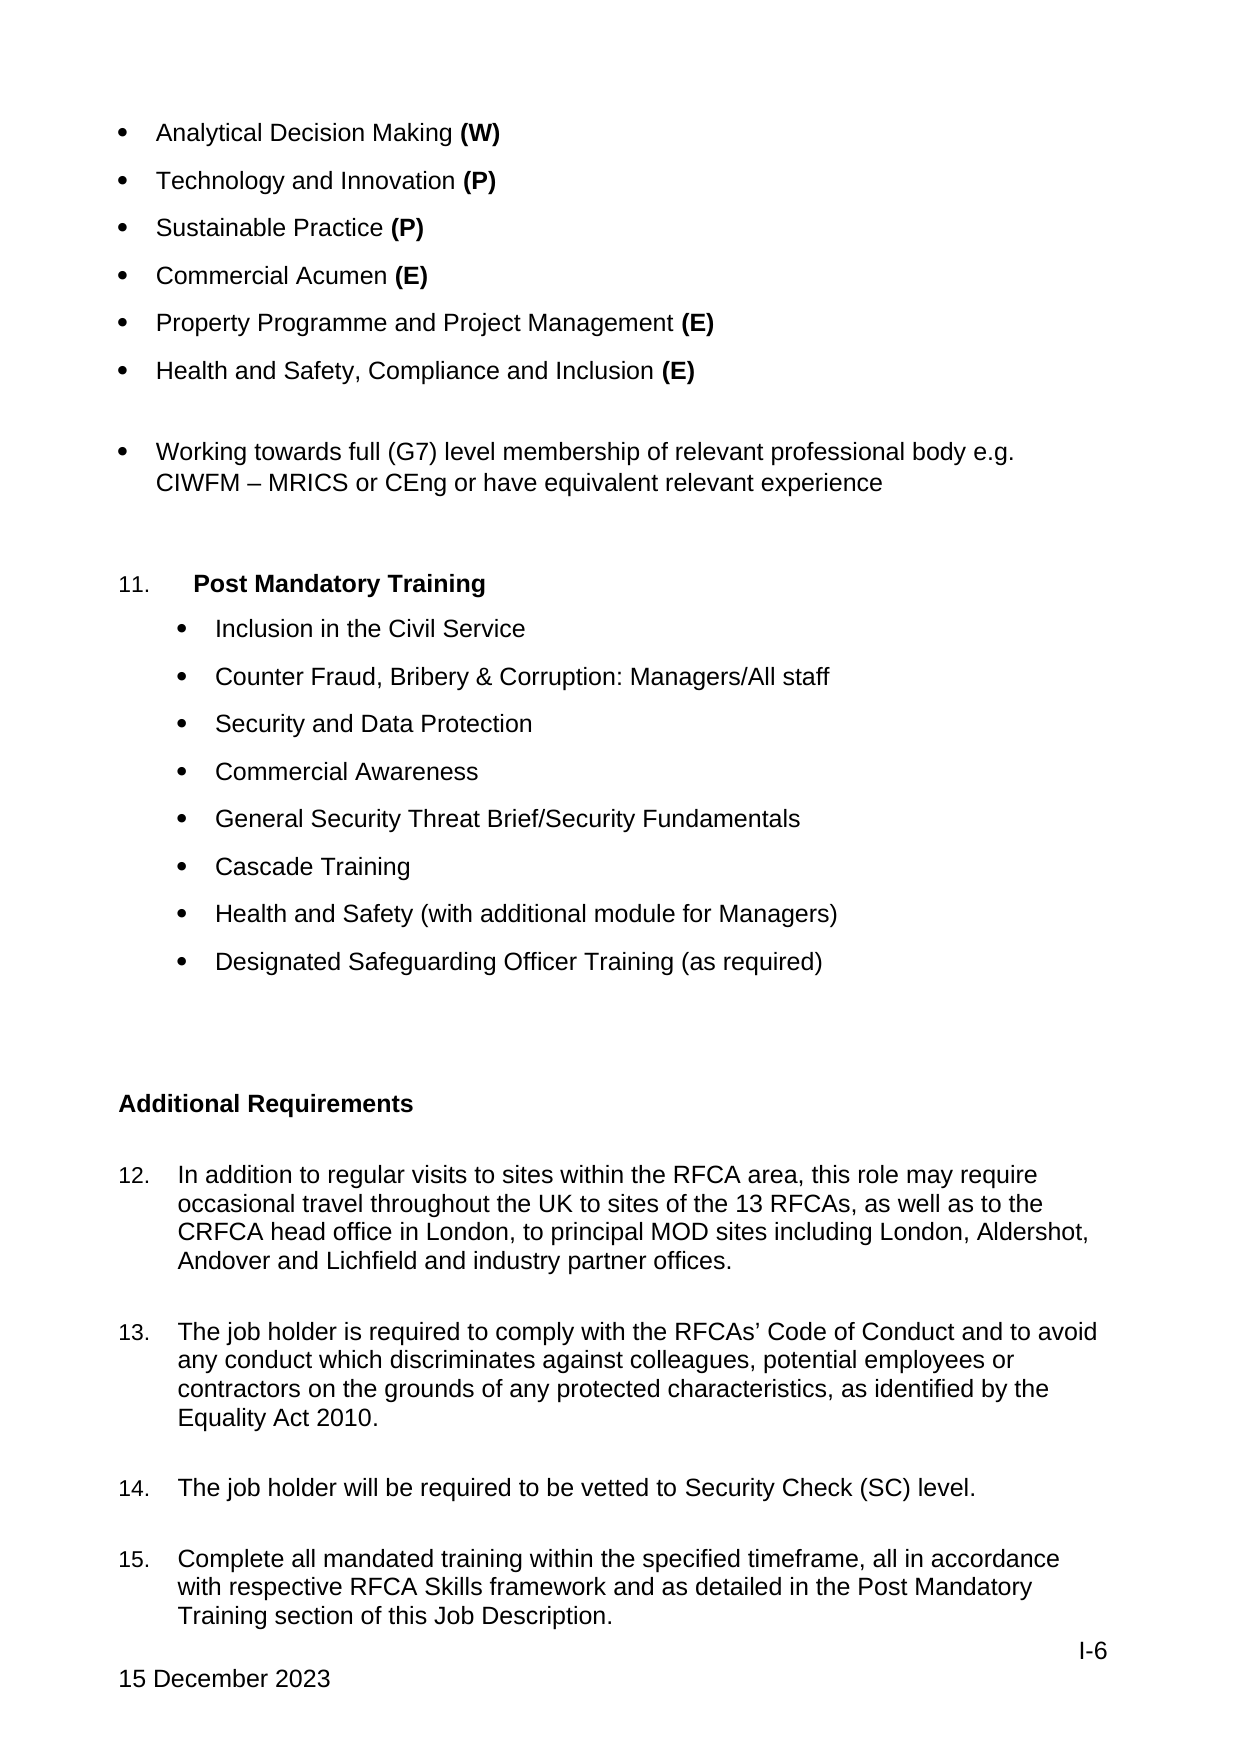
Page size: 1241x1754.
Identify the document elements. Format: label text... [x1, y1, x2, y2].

list In addition to regular visits to sites within the RFCA area, this role may require occasional travel throughout the UK to sites of the 13 RFCAs, as well as to the CRFCA head office in London, to principal MOD sites including London, Aldershot, Andover and Lichfield and industry partner offices. [118, 1160, 1107, 1275]
list Complete all mandated training within the specified timeframe, all in accordance with respective RFCA Skills framework and as detailed in the Post Mandatory Training section of this Job Description. [118, 1544, 1107, 1630]
list Analytical Decision Making (W) [118, 118, 1107, 147]
list The job holder will be required to be vetted to Security Check (SC) level. [118, 1473, 1107, 1502]
list The job holder is required to comply with the RFCAs’ Code of Conduct and to avoid any conduct which discriminates against colleagues, potential employees or contractors on the grounds of any protected characteristics, as identified by the Equality Act 2010. [118, 1317, 1107, 1432]
list Health and Safety, Compliance and Inclusion (E) [118, 356, 1107, 384]
list Sustainable Practice (P) [118, 213, 1107, 242]
list Inclusion in the Civil Service [177, 614, 1107, 643]
list Cascade Training [177, 852, 1107, 880]
list Property Programme and Project Management (E) [118, 308, 1107, 337]
list Counter Fraud, Bribery & Corruption: Managers/All staff [177, 662, 1107, 690]
list Technology and Innovation (P) [118, 166, 1107, 194]
list Commercial Awareness [177, 757, 1107, 785]
list Working towards full (G7) level membership of relevant professional body e.g. CIWFM – MRICS or CEng or have equivalent relevant experience [118, 437, 1107, 496]
list Post Mandatory Training [118, 569, 1107, 597]
text Additional Requirements [118, 1089, 1107, 1118]
list Designated Safeguarding Officer Training (as required) [177, 947, 1107, 975]
list Commercial Acumen (E) [118, 261, 1107, 289]
list General Security Threat Brief/Security Fundamentals [177, 804, 1107, 833]
list Security and Data Protection [177, 709, 1107, 738]
list Health and Safety (with additional module for Managers) [177, 899, 1107, 928]
